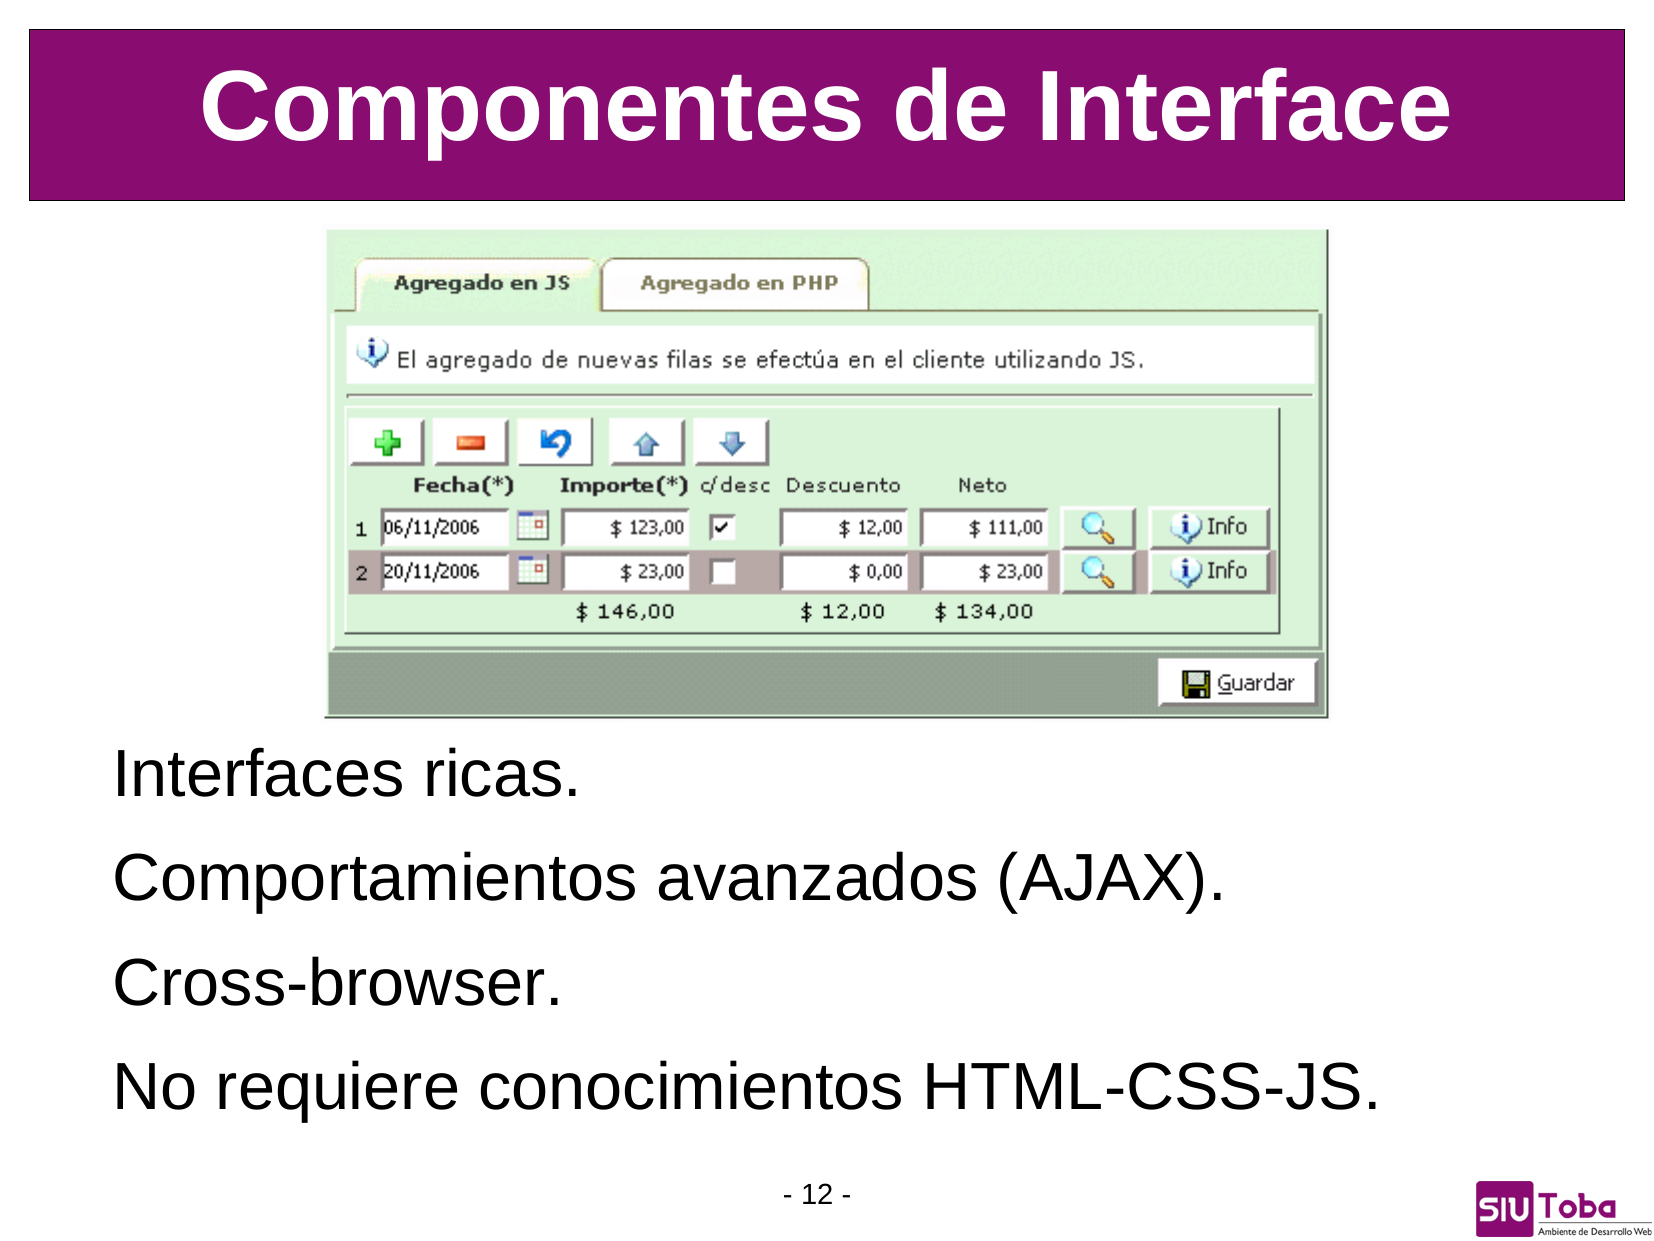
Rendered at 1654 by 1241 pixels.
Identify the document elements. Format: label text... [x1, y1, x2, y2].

list Interfaces ricas. Comportamientos avanzados (AJAX). Cross-browser. No requiere conocimientos HTML-CSS-JS. [94, 736, 1475, 1133]
title Componentes de Interface [59, 47, 1595, 166]
picture [1476, 1181, 1652, 1237]
picture [321, 224, 1333, 723]
